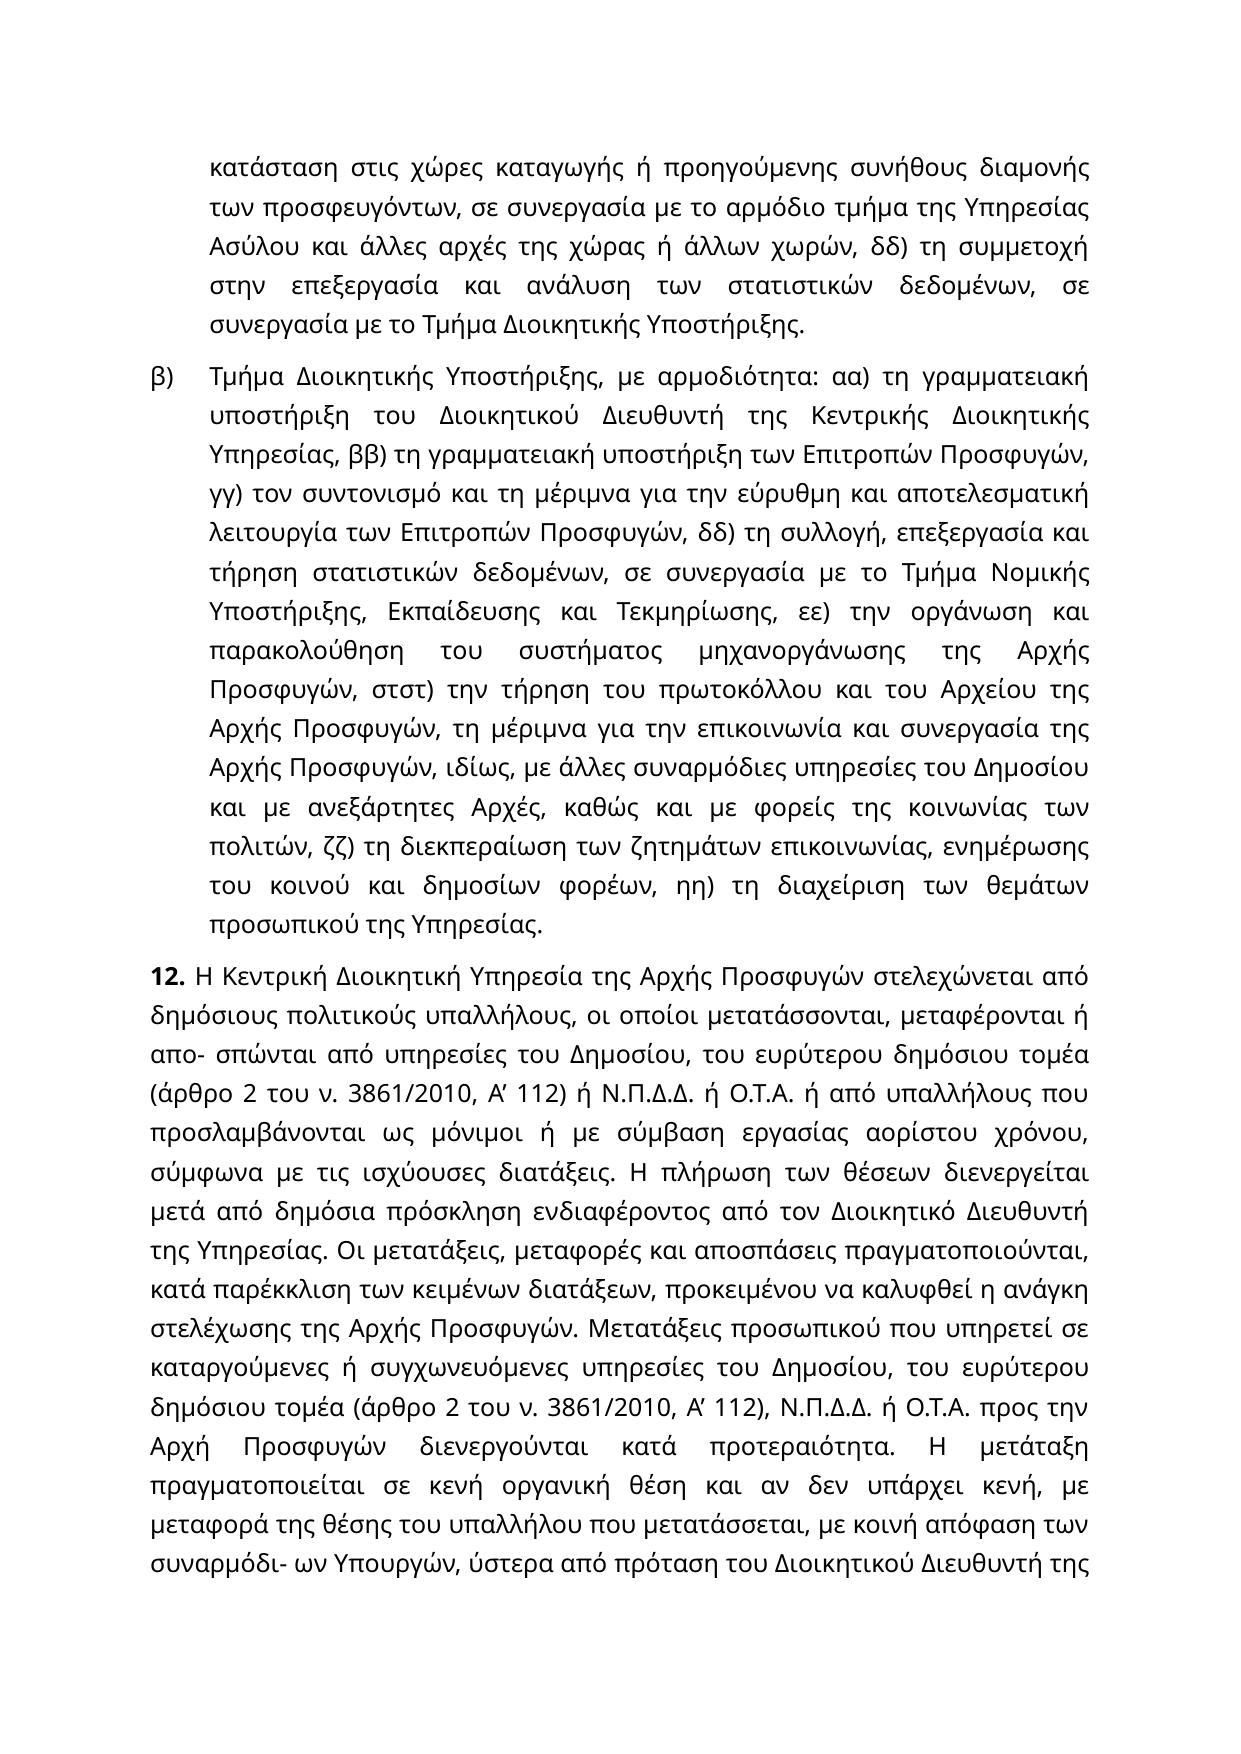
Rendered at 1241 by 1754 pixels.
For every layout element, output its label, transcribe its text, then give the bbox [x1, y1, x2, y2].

list κατάσταση στις χώρες καταγωγής ή προηγούμενης συνήθους διαμονής των προσφευγόντων, σε συνεργασία με το αρμόδιο τμήμα της Υπηρεσίας Ασύλου και άλλες αρχές της χώρας ή άλλων χωρών, δδ) τη συμμετοχή στην επεξεργασία και ανάλυση των στατιστικών δεδομένων, σε συνεργασία με το Τμήμα Διοικητικής Υποστήριξης. [150, 150, 1090, 341]
list β) Τμήμα Διοικητικής Υποστήριξης, με αρμοδιότητα: αα) τη γραμματειακή υποστήριξη του Διοικητικού Διευθυντή της Κεντρικής Διοικητικής Υπηρεσίας, ββ) τη γραμματειακή υποστήριξη των Επιτροπών Προσφυγών, γγ) τον συντονισμό και τη μέριμνα για την εύρυθμη και αποτελεσματική λειτουργία των Επιτροπών Προσφυγών, δδ) τη συλλογή, επεξεργασία και τήρηση στατιστικών δεδομένων, σε συνεργασία με το Τμήμα Νομικής Υποστήριξης, Εκπαίδευσης και Τεκμηρίωσης, εε) την οργάνωση και παρακολούθηση του συστήματος μηχανοργάνωσης της Αρχής Προσφυγών, στστ) την τήρηση του πρωτοκόλλου και του Αρχείου της Αρχής Προσφυγών, τη μέριμνα για την επικοινωνία και συνεργασία της Αρχής Προσφυγών, ιδίως, με άλλες συναρμόδιες υπηρεσίες του Δημοσίου και με ανεξάρτητες Αρχές, καθώς και με φορείς της κοινωνίας των πολιτών, ζζ) τη διεκπεραίωση των ζητημάτων επικοινωνίας, ενημέρωσης του κοινού και δημοσίων φορέων, ηη) τη διαχείριση των θεμάτων προσωπικού της Υπηρεσίας. [150, 358, 1090, 941]
text 12. Η Κεντρική Διοικητική Υπηρεσία της Αρχής Προσφυγών στελεχώνεται από δημόσιους πολιτικούς υπαλλήλους, οι οποίοι μετατάσσονται, μεταφέρονται ή απο- σπώνται από υπηρεσίες του Δημοσίου, του ευρύτερου δημόσιου τομέα (άρθρο 2 του ν. 3861/2010, Α’ 112) ή Ν.Π.Δ.Δ. ή Ο.Τ.Α. ή από υπαλλήλους που προσλαμβάνονται ως μόνιμοι ή με σύμβαση εργασίας αορίστου χρόνου, σύμφωνα με τις ισχύουσες διατάξεις. Η πλήρωση των θέσεων διενεργείται μετά από δημόσια πρόσκληση ενδιαφέροντος από τον Διοικητικό Διευθυντή της Υπηρεσίας. Οι μετατάξεις, μεταφορές και αποσπάσεις πραγματοποιούνται, κατά παρέκκλιση των κειμένων διατάξεων, προκειμένου να καλυφθεί η ανάγκη στελέχωσης της Αρχής Προσφυγών. Μετατάξεις προσωπικού που υπηρετεί σε καταργούμενες ή συγχωνευόμενες υπηρεσίες του Δημοσίου, του ευρύτερου δημόσιου τομέα (άρθρο 2 του ν. 3861/2010, Α’ 112), Ν.Π.Δ.Δ. ή Ο.Τ.Α. προς την Αρχή Προσφυγών διενεργούνται κατά προτεραιότητα. Η μετάταξη πραγματοποιείται σε κενή οργανική θέση και αν δεν υπάρχει κενή, με μεταφορά της θέσης του υπαλλήλου που μετατάσσεται, με κοινή απόφαση των συναρμόδι- ων Υπουργών, ύστερα από πρόταση του Διοικητικού Διευθυντή της [150, 958, 1090, 1580]
